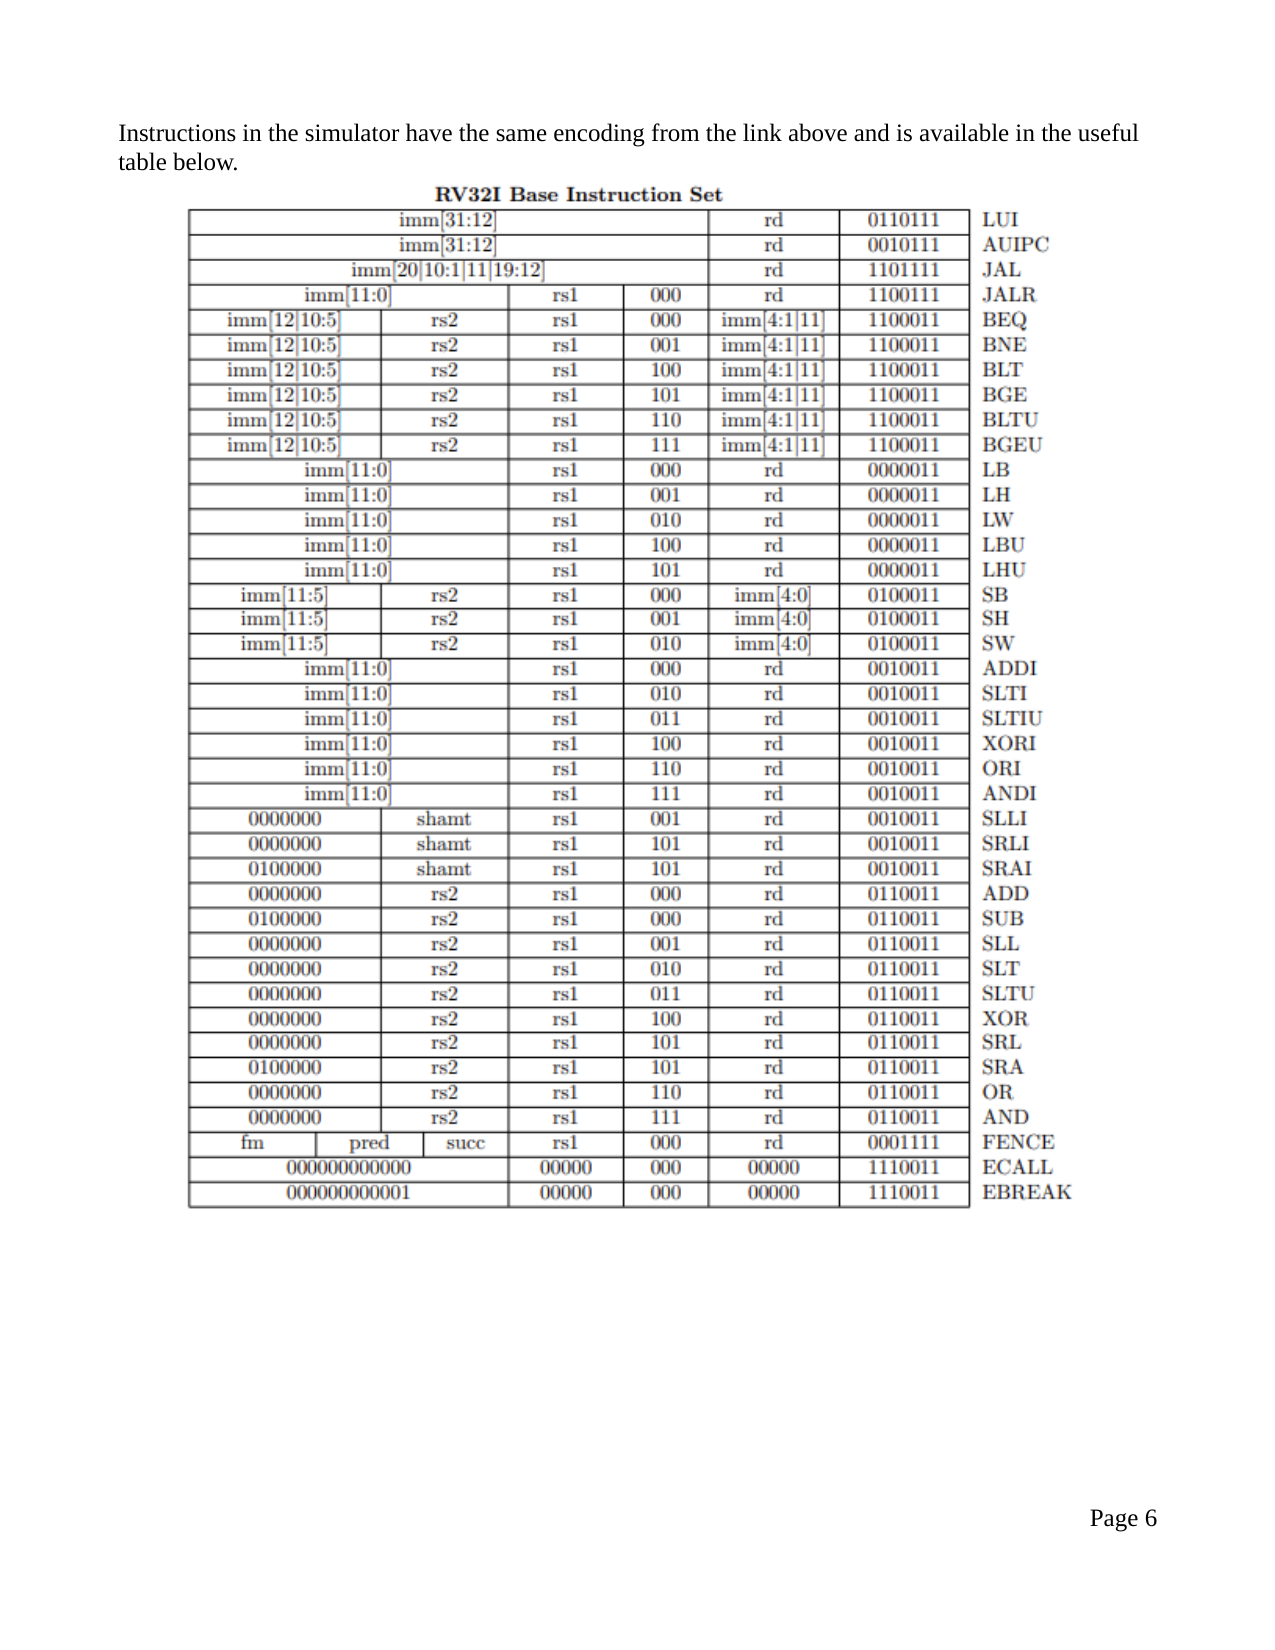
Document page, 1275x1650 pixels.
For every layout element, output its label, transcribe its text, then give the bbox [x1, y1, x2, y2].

text Instructions in the simulator have the same encoding from the link above and is available in the useful table below. [118, 118, 1157, 176]
picture [182, 175, 1093, 1218]
